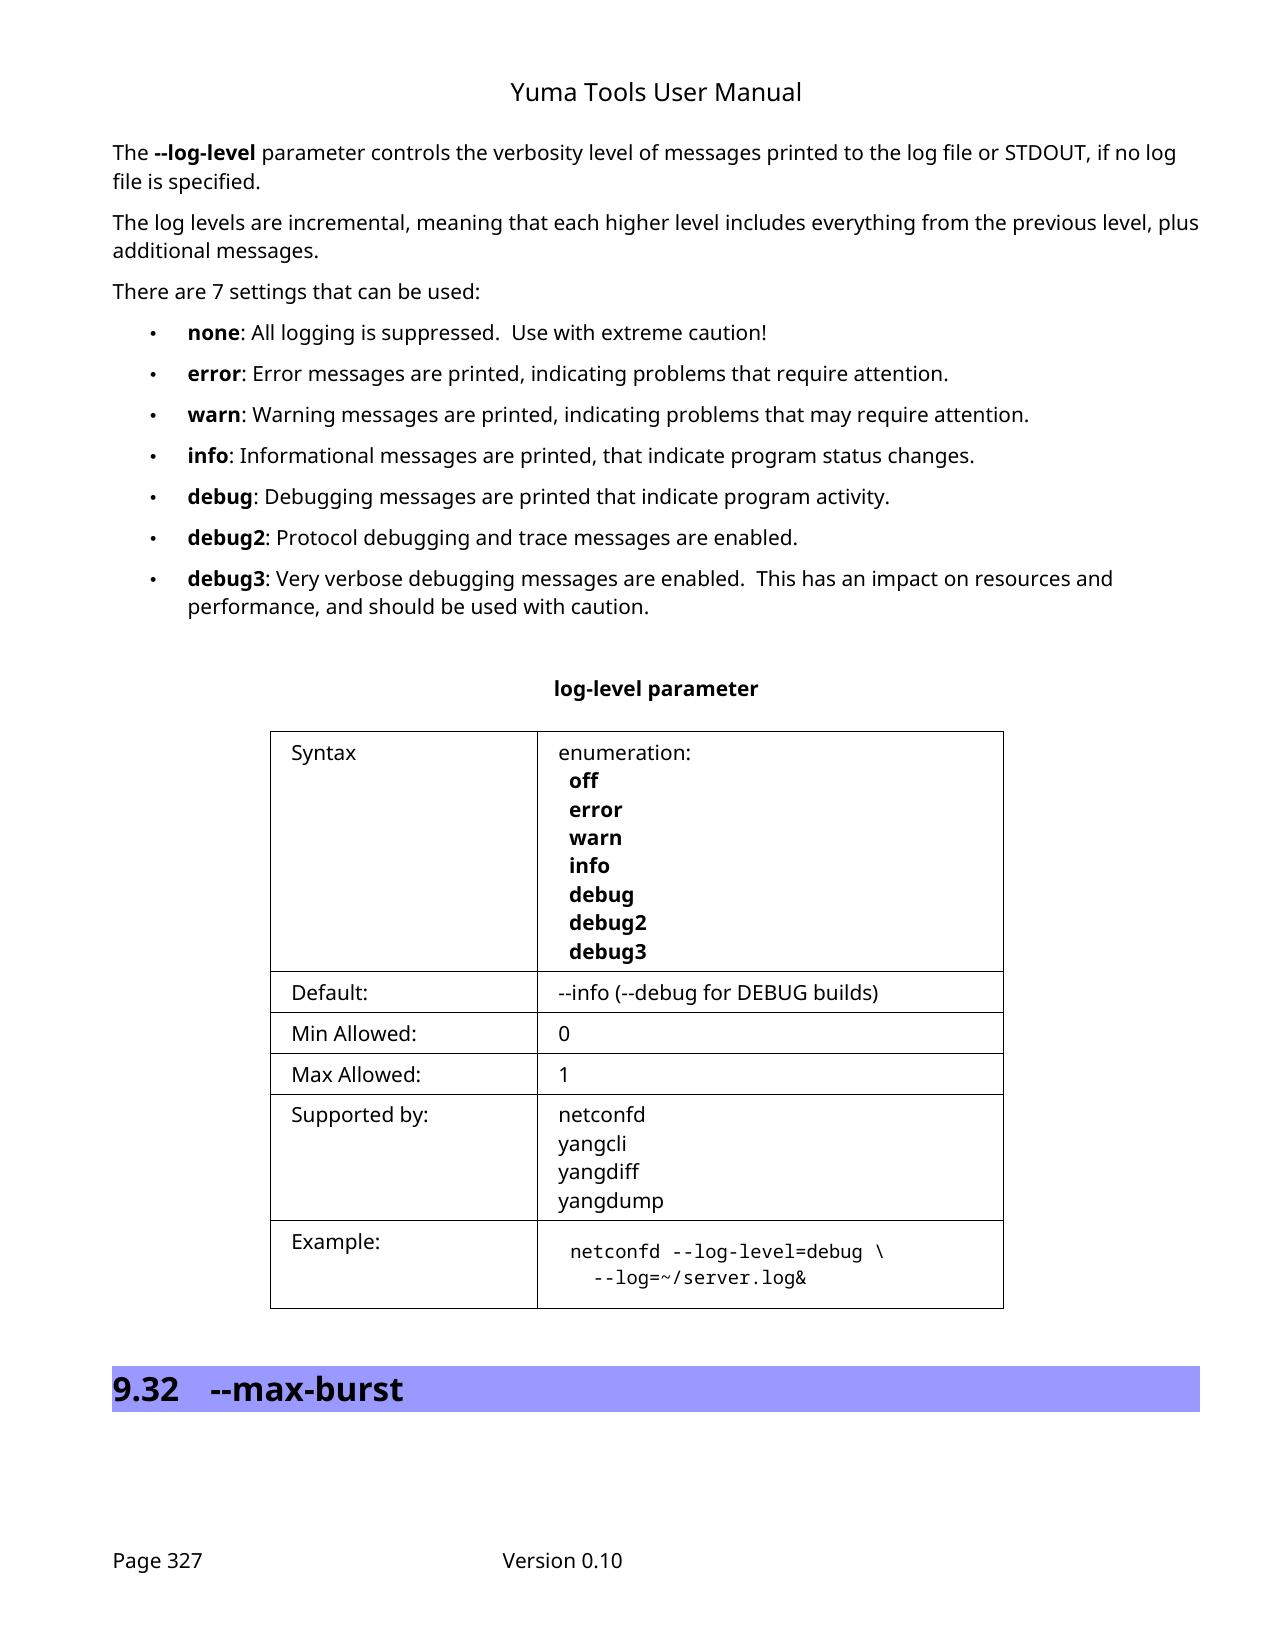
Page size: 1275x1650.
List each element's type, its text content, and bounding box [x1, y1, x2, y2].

subtitle --max-burst [112, 1366, 1200, 1412]
table_header enumeration: off error warn info debug debug2 debug3 [538, 732, 1003, 971]
table_cell Min Allowed: [271, 1013, 537, 1053]
text The log levels are incremental, meaning that each higher level includes everything from the previous level, plus additional messages. [112, 208, 1200, 265]
table_cell netconfd --log-level=debug \ --log=~/server.log& [538, 1221, 1003, 1308]
table_cell Default: [271, 972, 537, 1012]
list debug2: Protocol debugging and trace messages are enabled. [150, 523, 1200, 551]
subtitle log-level parameter [127, 674, 1185, 703]
text The --log-level parameter controls the verbosity level of messages printed to the log file or STDOUT, if no log file is specified. [112, 138, 1200, 195]
table_cell 0 [538, 1013, 1003, 1053]
table_cell Max Allowed: [271, 1054, 537, 1094]
list error: Error messages are printed, indicating problems that require attention. [150, 359, 1200, 388]
table_cell 1 [538, 1054, 1003, 1094]
list debug3: Very verbose debugging messages are enabled. This has an impact on resources and performance, and should be used with caution. [150, 564, 1200, 621]
list info: Informational messages are printed, that indicate program status changes. [150, 441, 1200, 469]
table_cell netconfd yangcli yangdiff yangdump [538, 1095, 1003, 1220]
table_cell --info (--debug for DEBUG builds) [538, 972, 1003, 1012]
list warn: Warning messages are printed, indicating problems that may require attention. [150, 400, 1200, 428]
text There are 7 settings that can be used: [112, 277, 1200, 306]
table_cell Example: [271, 1221, 537, 1308]
table_cell Supported by: [271, 1095, 537, 1220]
table_header Syntax [271, 732, 537, 971]
list debug: Debugging messages are printed that indicate program activity. [150, 482, 1200, 510]
list none: All logging is suppressed. Use with extreme caution! [150, 318, 1200, 347]
